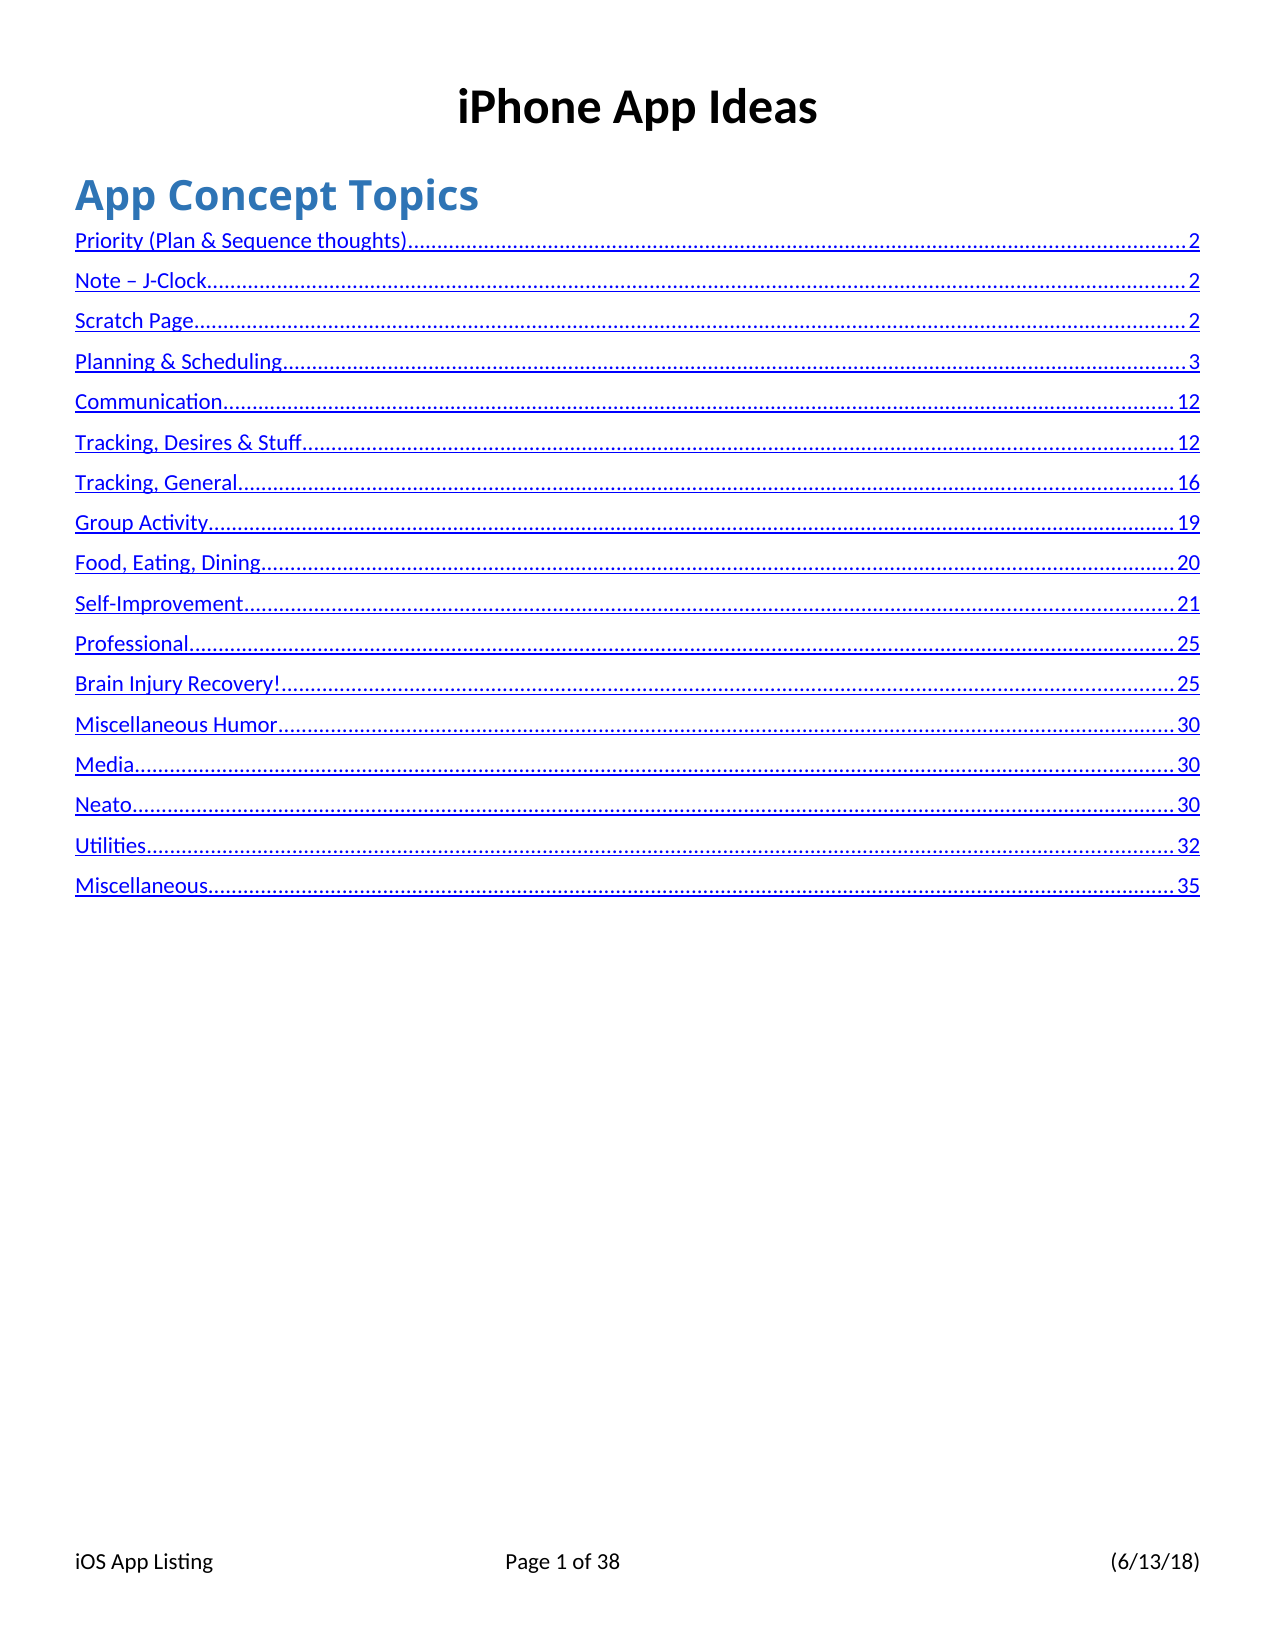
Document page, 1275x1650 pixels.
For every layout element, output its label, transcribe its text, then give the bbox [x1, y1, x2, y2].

text iPhone App Ideas [75, 75, 1200, 136]
text Note – J-Clock 2 [75, 266, 1200, 291]
text Miscellaneous Humor 30 [75, 710, 1200, 734]
text Priority (Plan & Sequence thoughts) 2 [75, 226, 1200, 250]
text Brain Injury Recovery! 25 [75, 669, 1200, 694]
text Neato 30 [75, 790, 1200, 814]
text Self-Improvement 21 [75, 589, 1200, 613]
text Media 30 [75, 750, 1200, 774]
text Scratch Page 2 [75, 307, 1200, 331]
text Miscellaneous 35 [75, 871, 1200, 895]
text Planning & Scheduling 3 [75, 347, 1200, 371]
text Utilities 32 [75, 831, 1200, 855]
text Tracking, General 16 [75, 468, 1200, 492]
text Tracking, Desires & Stuff 12 [75, 428, 1200, 452]
text Communication 12 [75, 387, 1200, 411]
text Professional 25 [75, 629, 1200, 653]
text Group Activity 19 [75, 508, 1200, 532]
text Food, Eating, Dining 20 [75, 548, 1200, 573]
subtitle App Concept Topics [75, 165, 1200, 222]
